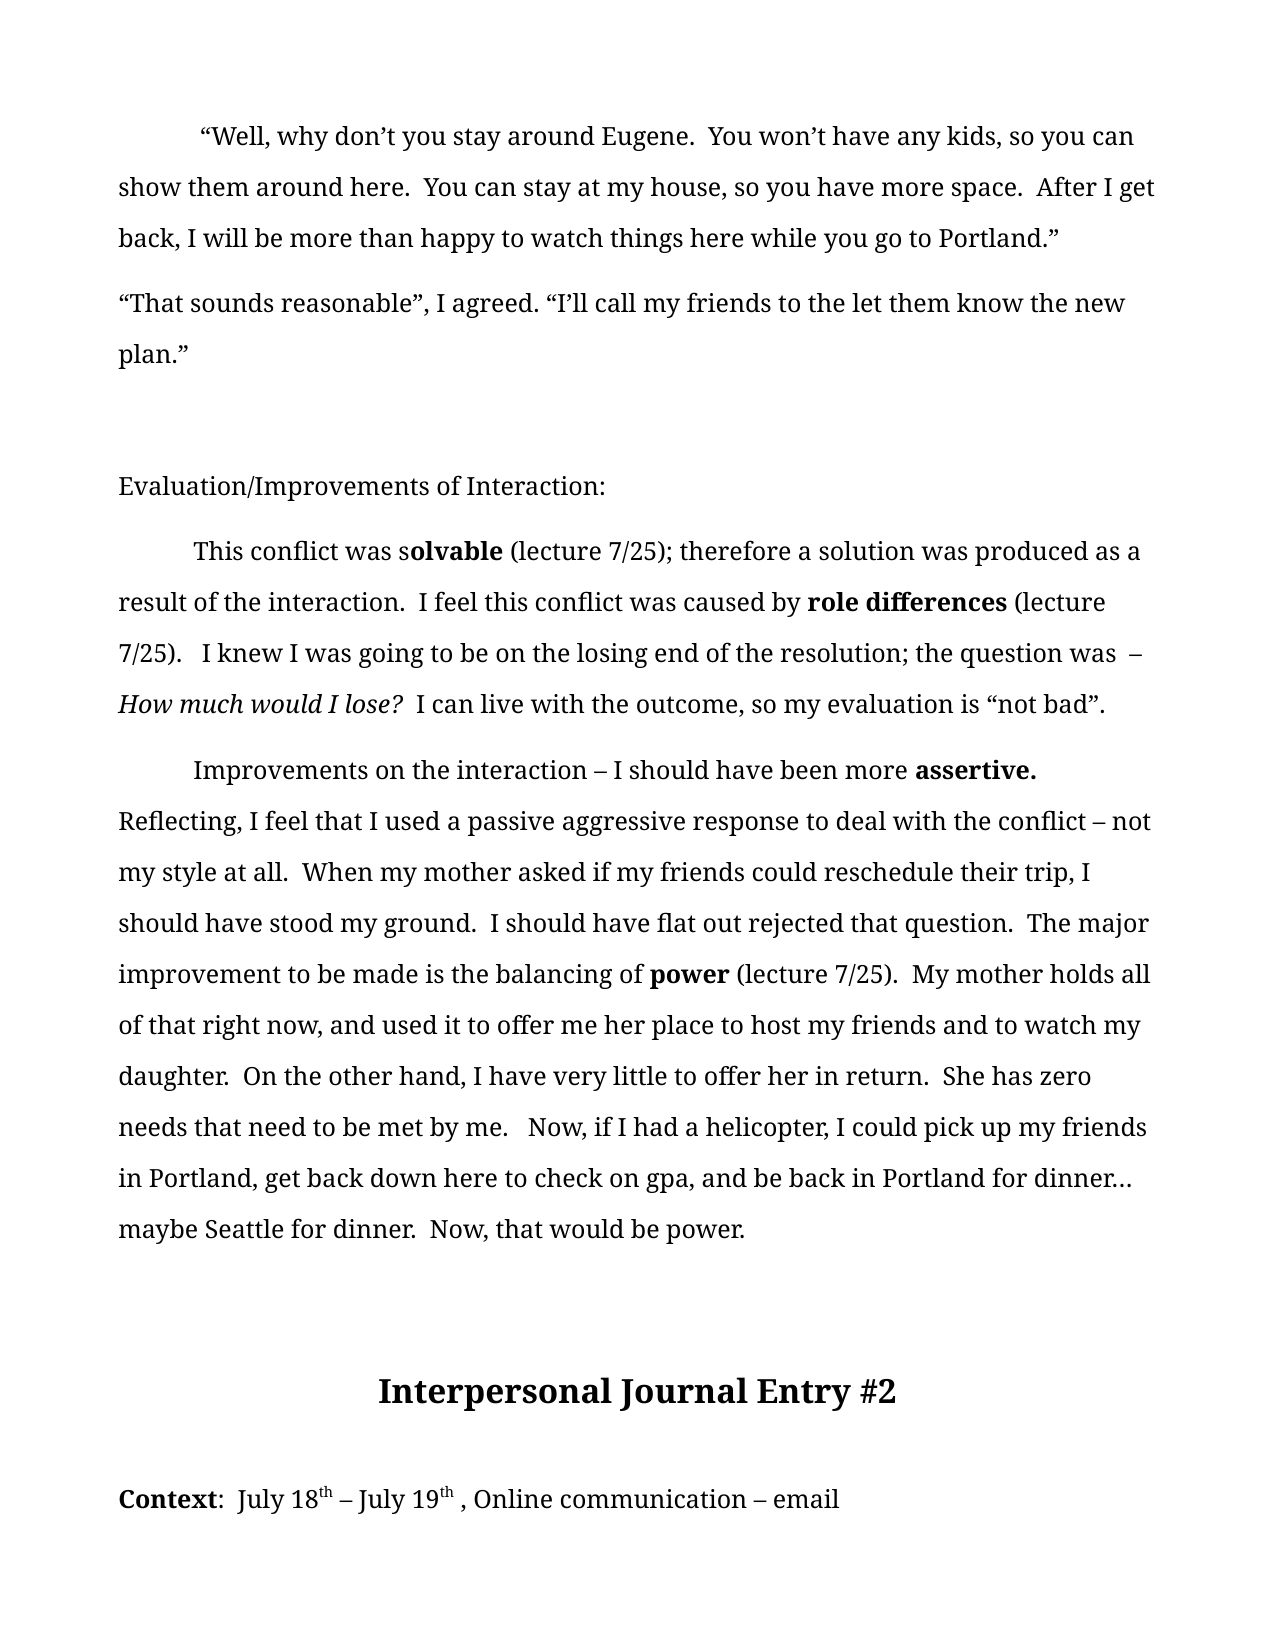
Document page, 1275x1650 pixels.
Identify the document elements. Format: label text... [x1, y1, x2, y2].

text This conflict was solvable (lecture 7/25); therefore a solution was produced as a result of the interaction. I feel this conflict was caused by role differences (lecture 7/25). I knew I was going to be on the losing end of the resolution; the question was – How much would I lose? I can live with the outcome, so my evaluation is “not bad”. [118, 534, 1157, 721]
text Interpersonal Journal Entry #2 [118, 1368, 1157, 1414]
text “Well, why don’t you stay around Eugene. You won’t have any kids, so you can show them around here. You can stay at my house, so you have more space. After I get back, I will be more than happy to watch things here while you go to Portland.” [118, 118, 1157, 254]
text Evaluation/Improvements of Interaction: [118, 468, 1157, 502]
text Improvements on the interaction – I should have been more assertive. Reflecting, I feel that I used a passive aggressive response to deal with the conflict – not my style at all. When my mother asked if my friends could reschedule their trip, I should have stood my ground. I should have flat out rejected that question. The major improvement to be made is the balancing of power (lecture 7/25). My mother holds all of that right now, and used it to offer me her place to host my friends and to watch my daughter. On the other hand, I have very little to offer her in return. She has zero needs that need to be met by me. Now, if I had a helicopter, I could pick up my friends in Portland, get back down here to check on gpa, and be back in Portland for dinner… maybe Seattle for dinner. Now, that would be power. [118, 752, 1157, 1246]
text Context: July 18th – July 19th , Online communication – email [118, 1482, 1157, 1516]
text “That sounds reasonable”, I agreed. “I’ll call my friends to the let them know the new plan.” [118, 286, 1157, 371]
